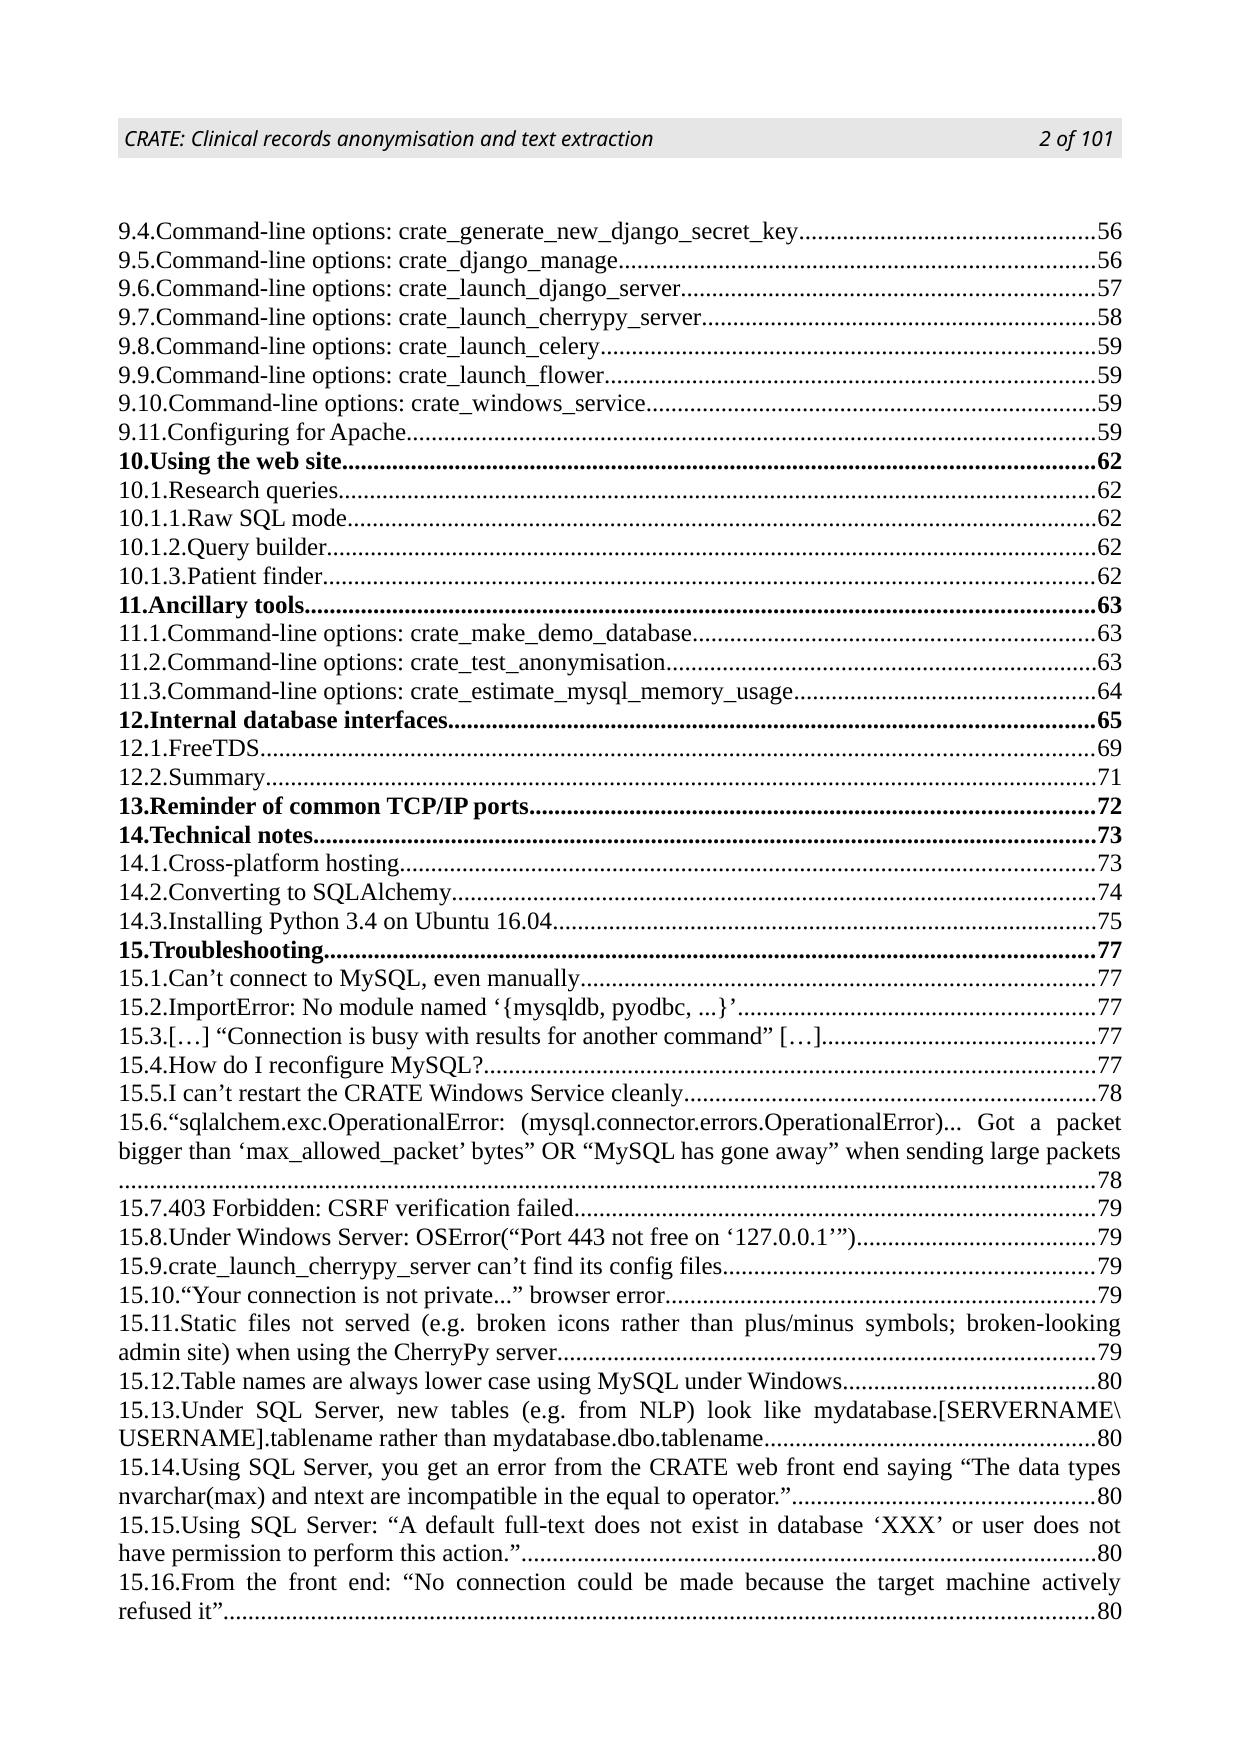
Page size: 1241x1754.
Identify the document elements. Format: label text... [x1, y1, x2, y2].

text 14.Technical notes 73 [118, 820, 1122, 848]
text 14.2.Converting to SQLAlchemy 74 [118, 877, 1122, 906]
text 15.5.I can’t restart the CRATE Windows Service cleanly 78 [118, 1078, 1122, 1107]
text 15.9.crate_launch_cherrypy_server can’t find its config files 79 [118, 1251, 1122, 1280]
text 14.1.Cross-platform hosting 73 [118, 848, 1122, 877]
text 12.Internal database interfaces 65 [118, 705, 1122, 733]
text 15.Troubleshooting 77 [118, 935, 1122, 963]
text 15.2.ImportError: No module named ‘{mysqldb, pyodbc, ...}’ 77 [118, 992, 1122, 1021]
text 15.13.Under SQL Server, new tables (e.g. from NLP) look like mydatabase.[SERVERNAME\USERNAME].tablename rather than mydatabase.dbo.tablename 80 [118, 1395, 1122, 1452]
text 12.2.Summary 71 [118, 762, 1122, 791]
text 12.1.FreeTDS 69 [118, 733, 1122, 762]
text 10.Using the web site 62 [118, 446, 1122, 475]
text 9.9.Command-line options: crate_launch_flower 59 [118, 360, 1122, 388]
text 15.6.“sqlalchem.exc.OperationalError: (mysql.connector.errors.OperationalError)... Got a packet bigger than ‘max_allowed_packet’ bytes” OR “MySQL has gone away” when sending large packets 78 [118, 1107, 1122, 1193]
text 10.1.3.Patient finder 62 [118, 561, 1122, 590]
text 15.11.Static files not served (e.g. broken icons rather than plus/minus symbols; broken-looking admin site) when using the CherryPy server 79 [118, 1308, 1122, 1366]
text 15.4.How do I reconfigure MySQL? 77 [118, 1050, 1122, 1078]
text 15.15.Using SQL Server: “A default full-text does not exist in database ‘XXX’ or user does not have permission to perform this action.” 80 [118, 1510, 1122, 1567]
text 15.7.403 Forbidden: CSRF verification failed 79 [118, 1193, 1122, 1222]
text 9.4.Command-line options: crate_generate_new_django_secret_key 56 [118, 216, 1122, 245]
text 11.1.Command-line options: crate_make_demo_database 63 [118, 618, 1122, 647]
text 15.8.Under Windows Server: OSError(“Port 443 not free on ‘127.0.0.1’”) 79 [118, 1222, 1122, 1251]
text 15.16.From the front end: “No connection could be made because the target machine actively refused it” 80 [118, 1567, 1122, 1625]
text 15.1.Can’t connect to MySQL, even manually 77 [118, 963, 1122, 992]
text 9.11.Configuring for Apache 59 [118, 417, 1122, 446]
text 9.6.Command-line options: crate_launch_django_server 57 [118, 273, 1122, 302]
text 11.3.Command-line options: crate_estimate_mysql_memory_usage 64 [118, 676, 1122, 705]
text 10.1.Research queries 62 [118, 475, 1122, 503]
text 10.1.1.Raw SQL mode 62 [118, 503, 1122, 532]
text 13.Reminder of common TCP/IP ports 72 [118, 791, 1122, 820]
text 9.8.Command-line options: crate_launch_celery 59 [118, 331, 1122, 360]
text 15.10.“Your connection is not private...” browser error 79 [118, 1280, 1122, 1308]
text 9.10.Command-line options: crate_windows_service 59 [118, 388, 1122, 417]
text 15.3.[…] “Connection is busy with results for another command” […] 77 [118, 1021, 1122, 1050]
text 15.12.Table names are always lower case using MySQL under Windows 80 [118, 1366, 1122, 1395]
text 10.1.2.Query builder 62 [118, 532, 1122, 561]
text 11.2.Command-line options: crate_test_anonymisation 63 [118, 647, 1122, 676]
text 9.5.Command-line options: crate_django_manage 56 [118, 245, 1122, 273]
text 11.Ancillary tools 63 [118, 590, 1122, 618]
text 14.3.Installing Python 3.4 on Ubuntu 16.04 75 [118, 906, 1122, 935]
text 9.7.Command-line options: crate_launch_cherrypy_server 58 [118, 302, 1122, 331]
text 15.14.Using SQL Server, you get an error from the CRATE web front end saying “The data types nvarchar(max) and ntext are incompatible in the equal to operator.” 80 [118, 1452, 1122, 1510]
